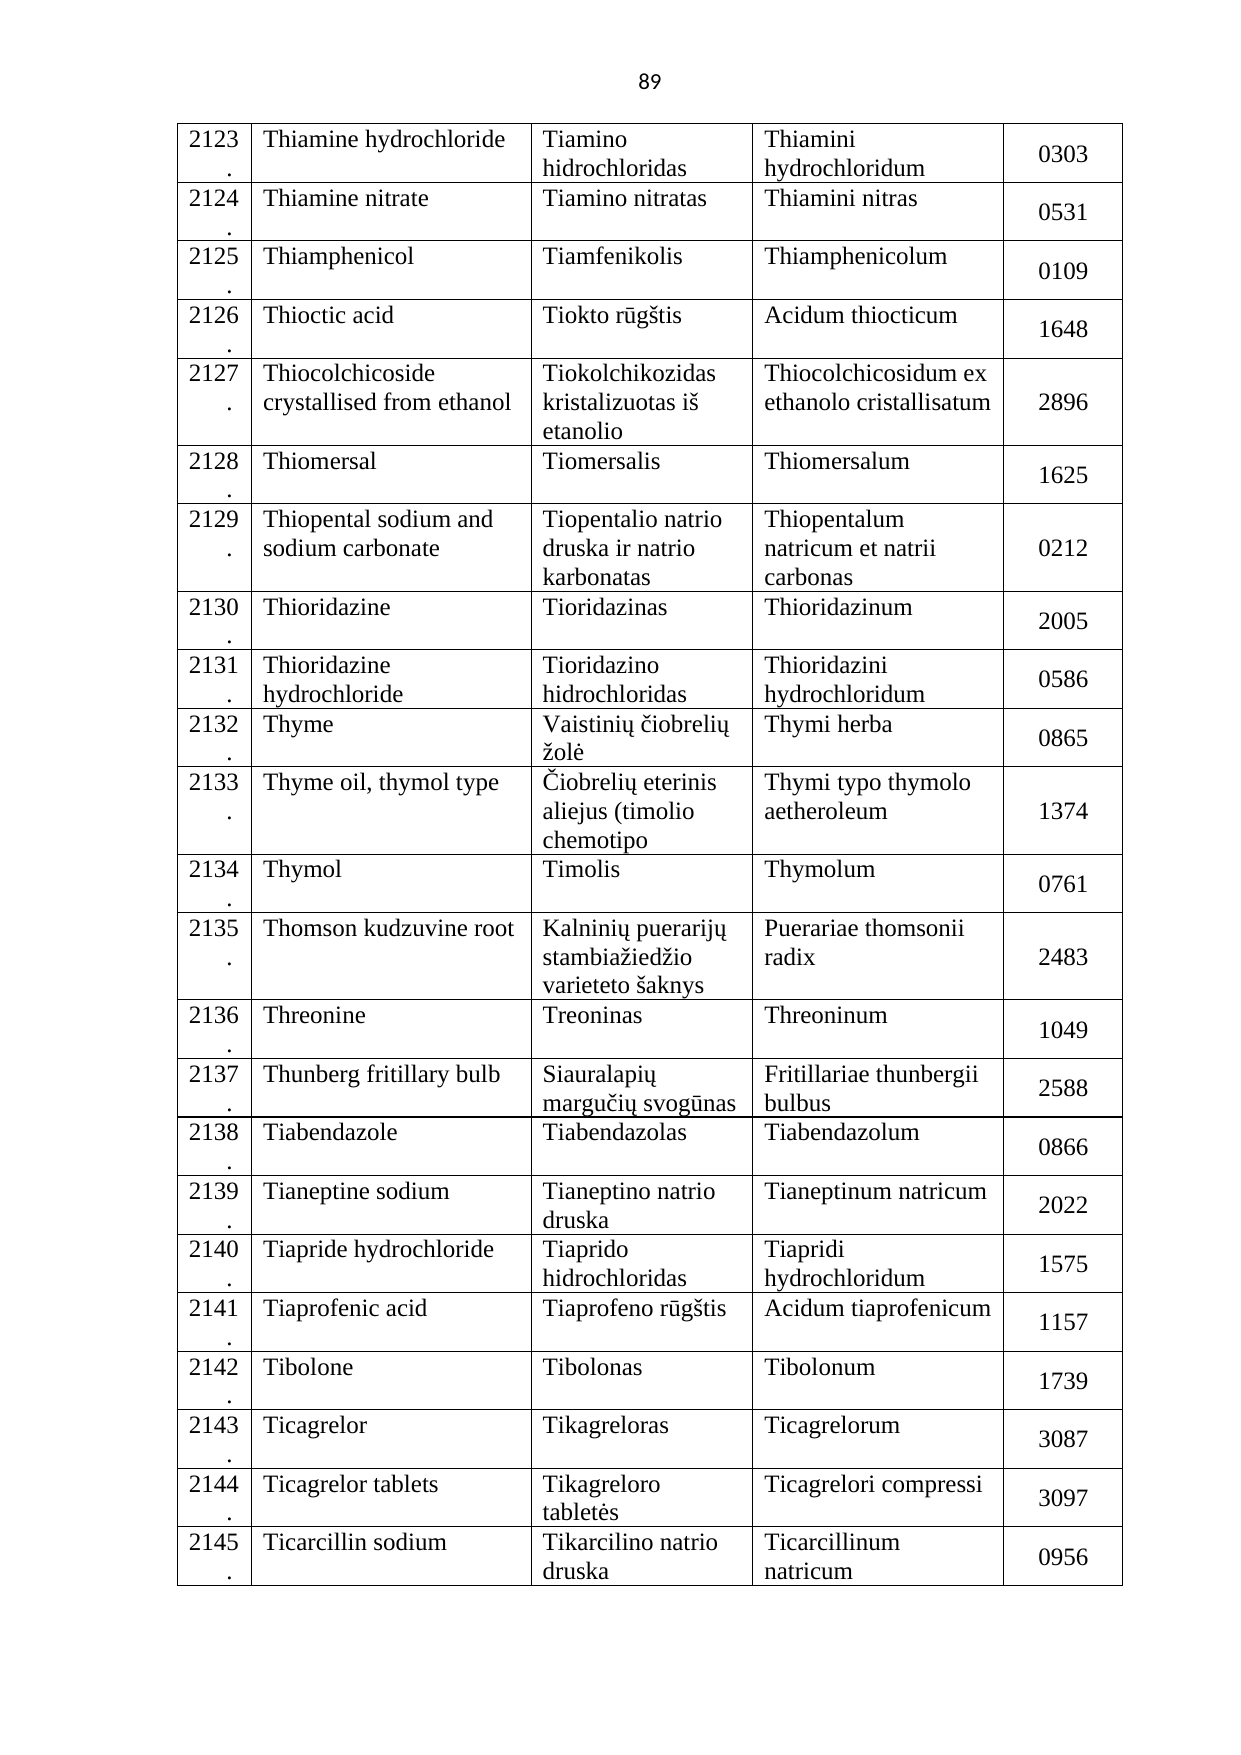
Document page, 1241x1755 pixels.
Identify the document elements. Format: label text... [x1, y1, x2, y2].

table_cell 3097 [1004, 1469, 1122, 1526]
table_cell 0956 [1004, 1527, 1122, 1585]
table_cell 2588 [1004, 1059, 1122, 1116]
table_cell 2124. [178, 183, 251, 240]
table_cell 2134. [178, 855, 251, 912]
table_cell Ticarcillin sodium [252, 1527, 531, 1585]
table_cell Thioctic acid [252, 300, 531, 357]
table_cell Siauralapių margučių svogūnas [532, 1059, 752, 1116]
table_cell 2022 [1004, 1176, 1122, 1233]
table_cell 2133. [178, 767, 251, 853]
table_cell Thiomersalum [753, 446, 1003, 503]
table_cell Thiopentalum natricum et natrii carbonas [753, 504, 1003, 591]
table_cell 1575 [1004, 1235, 1122, 1292]
table_cell Thioridazine hydrochloride [252, 650, 531, 708]
table_cell Tikagreloro tabletės [532, 1469, 752, 1526]
table_cell Ticarcillinum natricum [753, 1527, 1003, 1585]
table_cell Thiamphenicol [252, 241, 531, 299]
table_cell Tianeptine sodium [252, 1176, 531, 1233]
table_cell Tiamino nitratas [532, 183, 752, 240]
table_cell Tiamfenikolis [532, 241, 752, 299]
table_cell 2127. [178, 359, 251, 445]
table_cell 2123. [178, 124, 251, 182]
table_cell Tiaprofeno rūgštis [532, 1293, 752, 1351]
table_cell 3087 [1004, 1410, 1122, 1468]
table_cell Thunberg fritillary bulb [252, 1059, 531, 1116]
table_cell 1739 [1004, 1352, 1122, 1409]
table_cell 2132. [178, 709, 251, 766]
table_cell Treoninas [532, 1000, 752, 1058]
table_cell Ticagrelori compressi [753, 1469, 1003, 1526]
table_cell Tiomersalis [532, 446, 752, 503]
table_cell 2141. [178, 1293, 251, 1351]
table_cell 2143. [178, 1410, 251, 1468]
table_cell Acidum thiocticum [753, 300, 1003, 357]
table_cell Tiabendazolum [753, 1118, 1003, 1175]
table_cell Tiamino hidrochloridas [532, 124, 752, 182]
table_cell 2139. [178, 1176, 251, 1233]
table_cell Thiocolchicoside crystallised from ethanol [252, 359, 531, 445]
table_cell Thioridazinum [753, 592, 1003, 649]
table_cell 0866 [1004, 1118, 1122, 1175]
table_cell 2125. [178, 241, 251, 299]
table_cell Threoninum [753, 1000, 1003, 1058]
table_cell Thiamphenicolum [753, 241, 1003, 299]
table_cell Tibolonum [753, 1352, 1003, 1409]
table_cell Thiamini nitras [753, 183, 1003, 240]
table_cell Thioridazine [252, 592, 531, 649]
table_cell 0586 [1004, 650, 1122, 708]
table_cell Tiabendazolas [532, 1118, 752, 1175]
table_cell Acidum tiaprofenicum [753, 1293, 1003, 1351]
table_cell 2137. [178, 1059, 251, 1116]
table_cell 2131. [178, 650, 251, 708]
table_cell Tioridazino hidrochloridas [532, 650, 752, 708]
table_cell 2129. [178, 504, 251, 591]
table_cell 1049 [1004, 1000, 1122, 1058]
table_cell Puerariae thomsonii radix [753, 913, 1003, 999]
table_cell Thiomersal [252, 446, 531, 503]
table_cell Fritillariae thunbergii bulbus [753, 1059, 1003, 1116]
table_cell Čiobrelių eterinis aliejus (timolio chemotipo [532, 767, 752, 853]
table_cell 2138. [178, 1118, 251, 1175]
table_cell Tiokolchikozidas kristalizuotas iš etanolio [532, 359, 752, 445]
table_cell Tianeptinum natricum [753, 1176, 1003, 1233]
table_cell Vaistinių čiobrelių žolė [532, 709, 752, 766]
table_cell 0761 [1004, 855, 1122, 912]
table_cell Tiapridi hydrochloridum [753, 1235, 1003, 1292]
table_cell 1648 [1004, 300, 1122, 357]
table_cell Thymi typo thymolo aetheroleum [753, 767, 1003, 853]
table_cell 2140. [178, 1235, 251, 1292]
table_cell Tiaprofenic acid [252, 1293, 531, 1351]
table_cell Tikarcilino natrio druska [532, 1527, 752, 1585]
table_cell Threonine [252, 1000, 531, 1058]
table_cell 2483 [1004, 913, 1122, 999]
table_cell Timolis [532, 855, 752, 912]
table_cell Tikagreloras [532, 1410, 752, 1468]
table_cell Thymolum [753, 855, 1003, 912]
table_cell Kalninių puerarijų stambiažiedžio varieteto šaknys [532, 913, 752, 999]
table_cell 0109 [1004, 241, 1122, 299]
table_cell 2130. [178, 592, 251, 649]
table_cell Thioridazini hydrochloridum [753, 650, 1003, 708]
table_cell Thomson kudzuvine root [252, 913, 531, 999]
table_cell Tiapride hydrochloride [252, 1235, 531, 1292]
table_cell 2135. [178, 913, 251, 999]
table_cell Thyme [252, 709, 531, 766]
table_cell 2142. [178, 1352, 251, 1409]
table_cell Thiocolchicosidum ex ethanolo cristallisatum [753, 359, 1003, 445]
table_cell 2896 [1004, 359, 1122, 445]
table_cell Tiabendazole [252, 1118, 531, 1175]
table_cell 0865 [1004, 709, 1122, 766]
table_cell Tianeptino natrio druska [532, 1176, 752, 1233]
table_cell Ticagrelorum [753, 1410, 1003, 1468]
table_cell Tioridazinas [532, 592, 752, 649]
table_cell 0303 [1004, 124, 1122, 182]
table_cell 2136. [178, 1000, 251, 1058]
table_cell 2126. [178, 300, 251, 357]
table_cell 2128. [178, 446, 251, 503]
table_cell Thymi herba [753, 709, 1003, 766]
table_cell Tiaprido hidrochloridas [532, 1235, 752, 1292]
table_cell 0212 [1004, 504, 1122, 591]
table_cell 2145. [178, 1527, 251, 1585]
table_cell Thiamini hydrochloridum [753, 124, 1003, 182]
table_cell Ticagrelor tablets [252, 1469, 531, 1526]
table_cell 1625 [1004, 446, 1122, 503]
table_cell 1374 [1004, 767, 1122, 853]
table_cell 2144. [178, 1469, 251, 1526]
table_cell 2005 [1004, 592, 1122, 649]
table_cell Thyme oil, thymol type [252, 767, 531, 853]
table_cell 1157 [1004, 1293, 1122, 1351]
table_cell Thymol [252, 855, 531, 912]
table_cell Tibolone [252, 1352, 531, 1409]
table_cell 0531 [1004, 183, 1122, 240]
table_cell Tiopentalio natrio druska ir natrio karbonatas [532, 504, 752, 591]
table_cell Thiamine hydrochloride [252, 124, 531, 182]
table_cell Thiamine nitrate [252, 183, 531, 240]
table_cell Tibolonas [532, 1352, 752, 1409]
table_cell Tiokto rūgštis [532, 300, 752, 357]
table_cell Ticagrelor [252, 1410, 531, 1468]
table_cell Thiopental sodium and sodium carbonate [252, 504, 531, 591]
